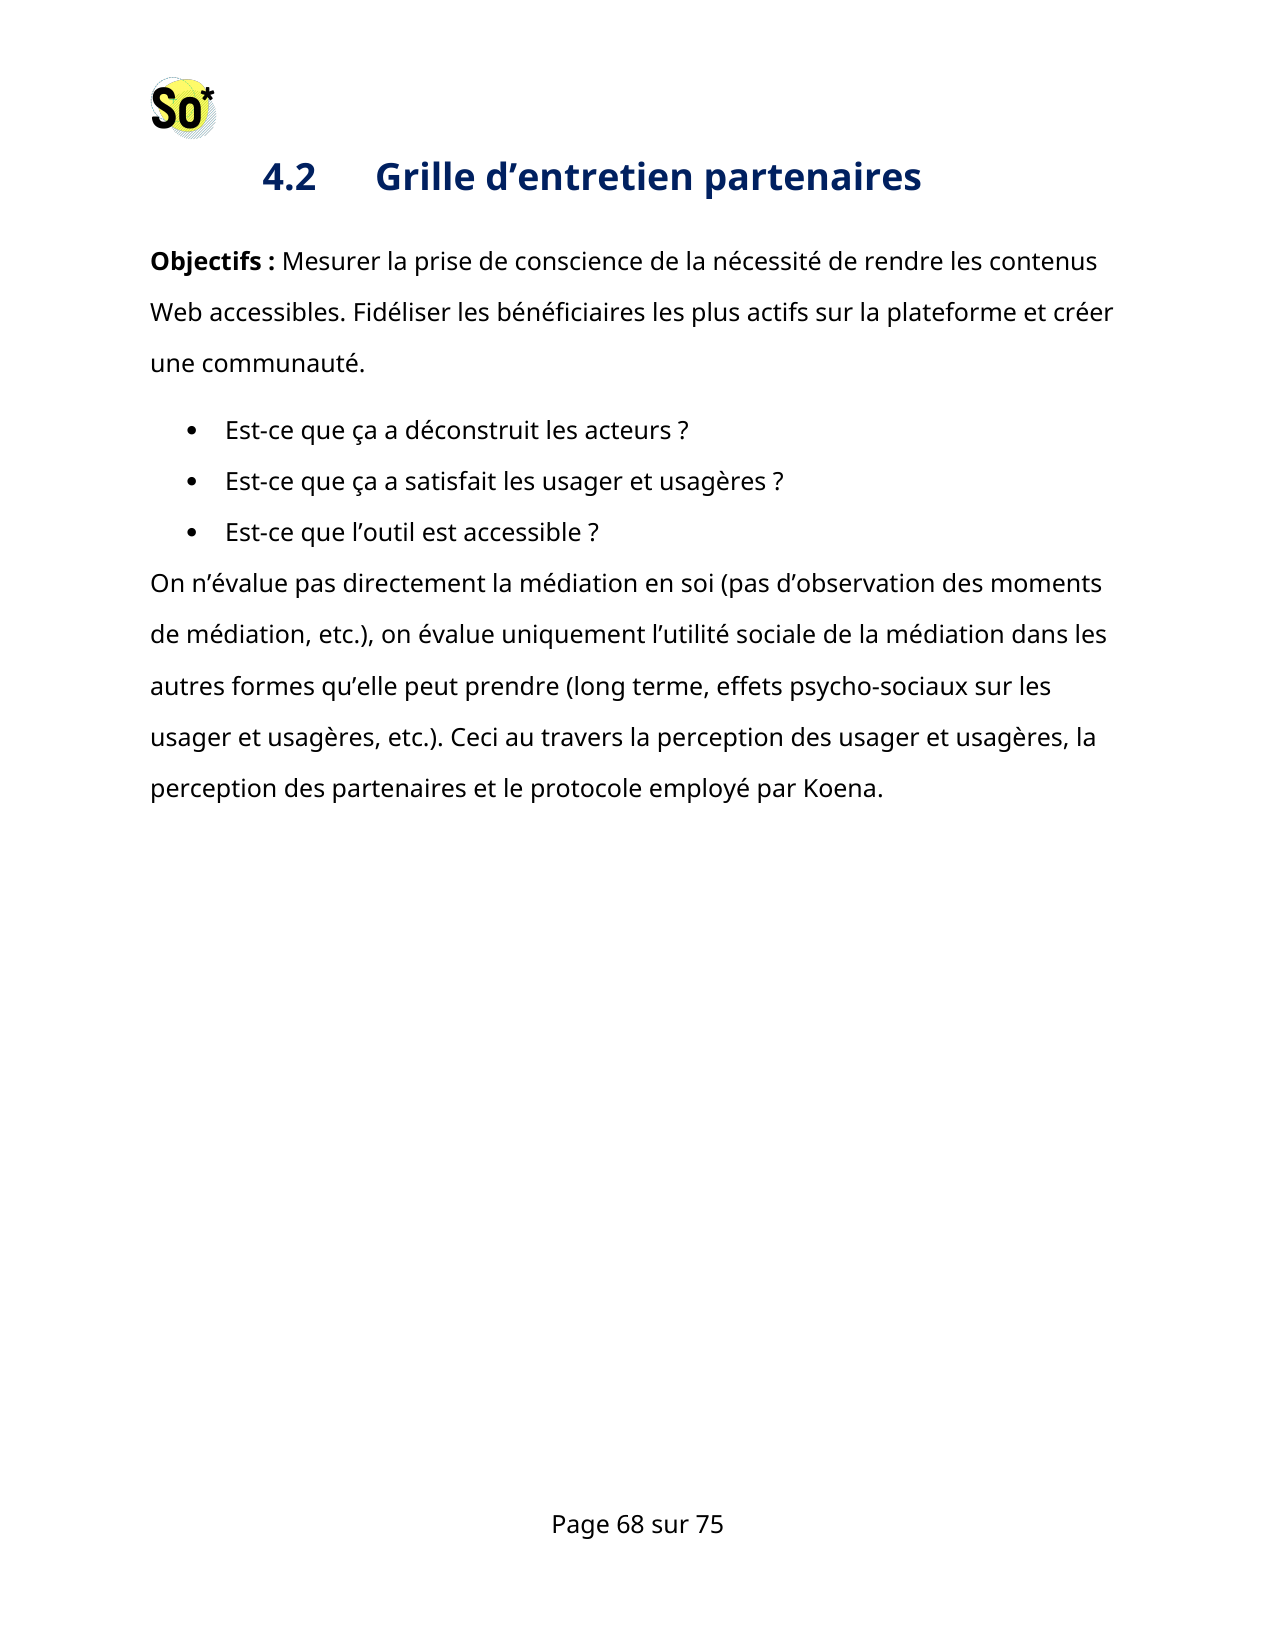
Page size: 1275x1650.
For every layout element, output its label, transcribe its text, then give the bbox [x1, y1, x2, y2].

picture [150, 75, 217, 142]
list Est-ce que ça a satisfait les usager et usagères ? [187, 464, 1125, 498]
list Est-ce que l’outil est accessible ? [187, 515, 1125, 549]
subtitle Grille d’entretien partenaires [262, 150, 1125, 201]
text On n’évalue pas directement la médiation en soi (pas d’observation des moments de médiation, etc.), on évalue uniquement l’utilité sociale de la médiation dans les autres formes qu’elle peut prendre (long terme, effets psycho-sociaux sur les usager et usagères, etc.). Ceci au travers la perception des usager et usagères, la perception des partenaires et le protocole employé par Koena. [150, 566, 1125, 804]
text Objectifs : Mesurer la prise de conscience de la nécessité de rendre les contenus Web accessibles. Fidéliser les bénéficiaires les plus actifs sur la plateforme et créer une communauté. [150, 243, 1125, 379]
list Est-ce que ça a déconstruit les acteurs ? [187, 413, 1125, 447]
